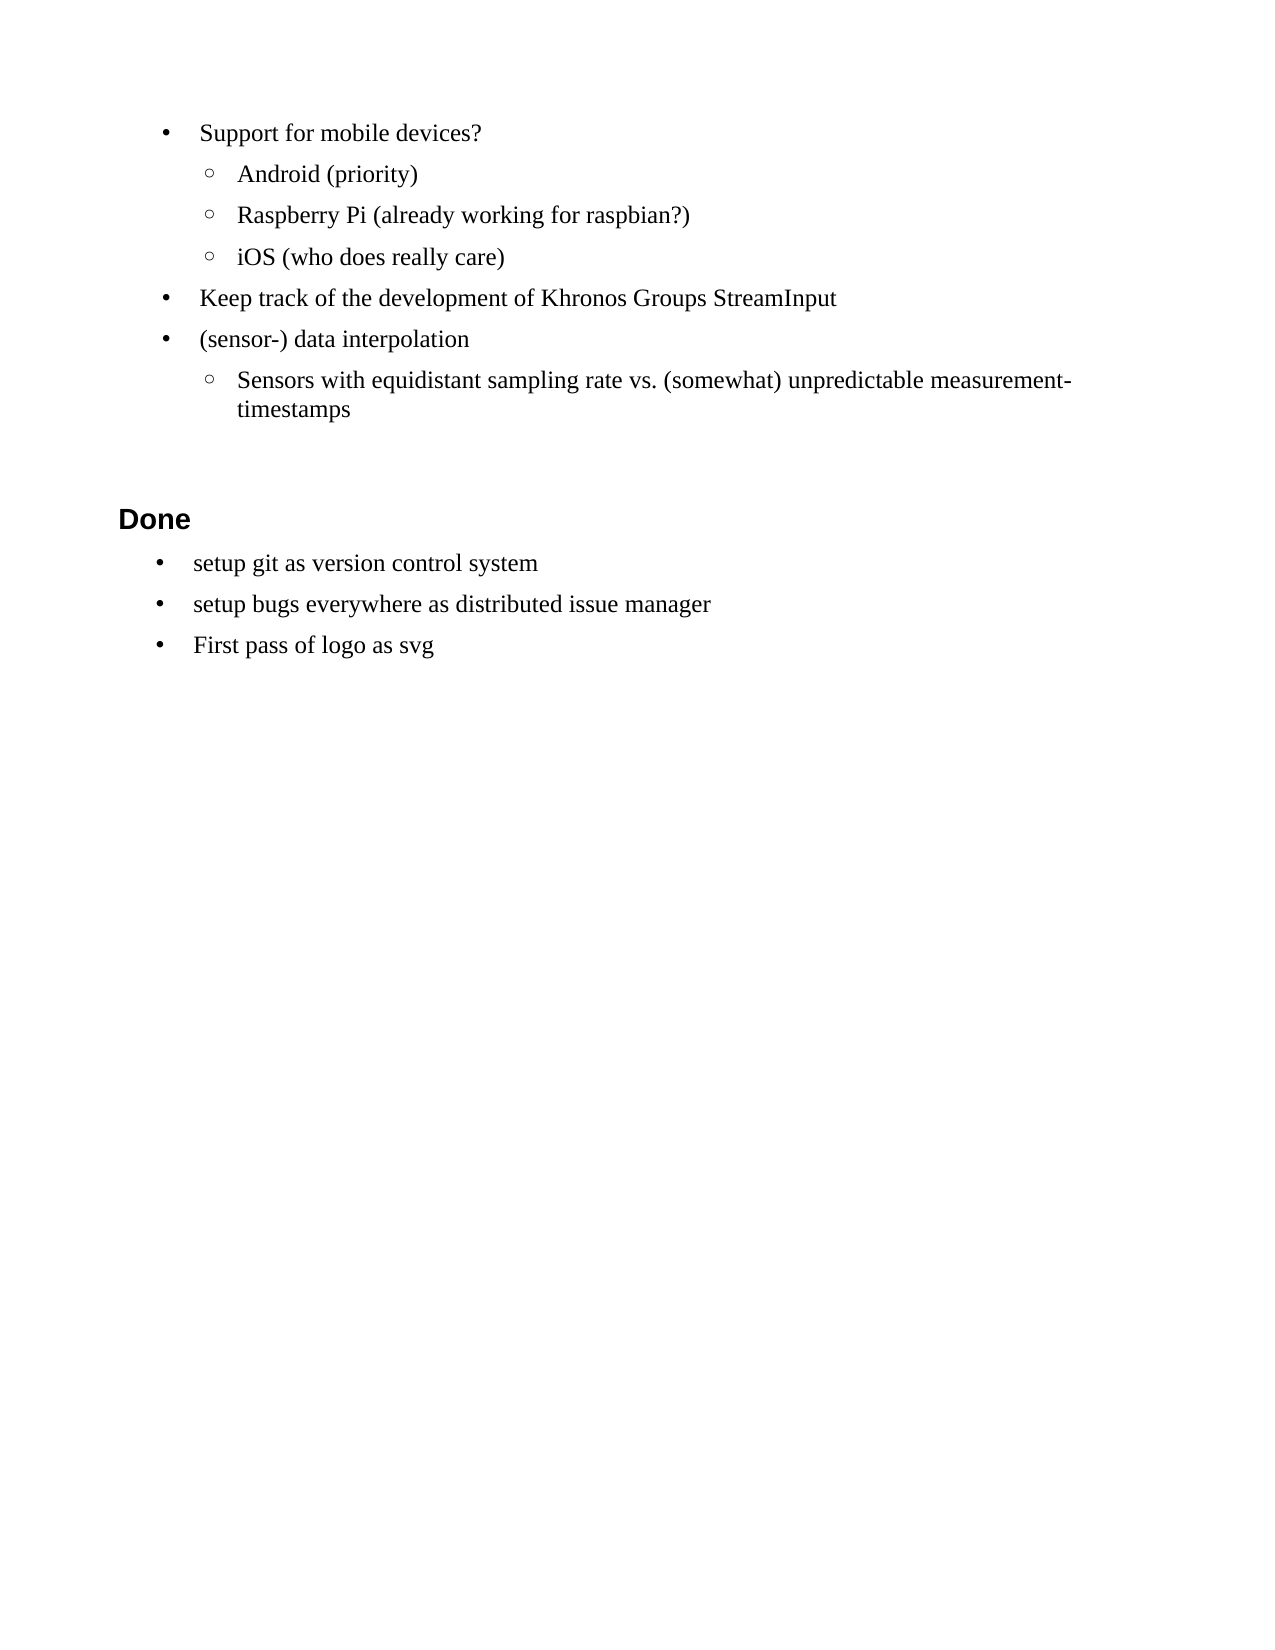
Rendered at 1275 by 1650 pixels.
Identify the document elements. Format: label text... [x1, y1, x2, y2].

subtitle iOS (who does really care) [199, 242, 1157, 271]
subtitle Done [118, 502, 1157, 535]
subtitle Keep track of the development of Khronos Groups StreamInput [162, 283, 1157, 312]
subtitle setup bugs everywhere as distributed issue manager [156, 589, 1157, 618]
subtitle setup git as version control system [156, 548, 1157, 577]
subtitle Support for mobile devices? [162, 118, 1157, 147]
subtitle Android (priority) [199, 159, 1157, 188]
subtitle (sensor-) data interpolation [162, 324, 1157, 353]
subtitle First pass of logo as svg [156, 630, 1157, 659]
subtitle Sensors with equidistant sampling rate vs. (somewhat) unpredictable measurement- timestamps [199, 366, 1157, 423]
subtitle Raspberry Pi (already working for raspbian?) [199, 201, 1157, 229]
